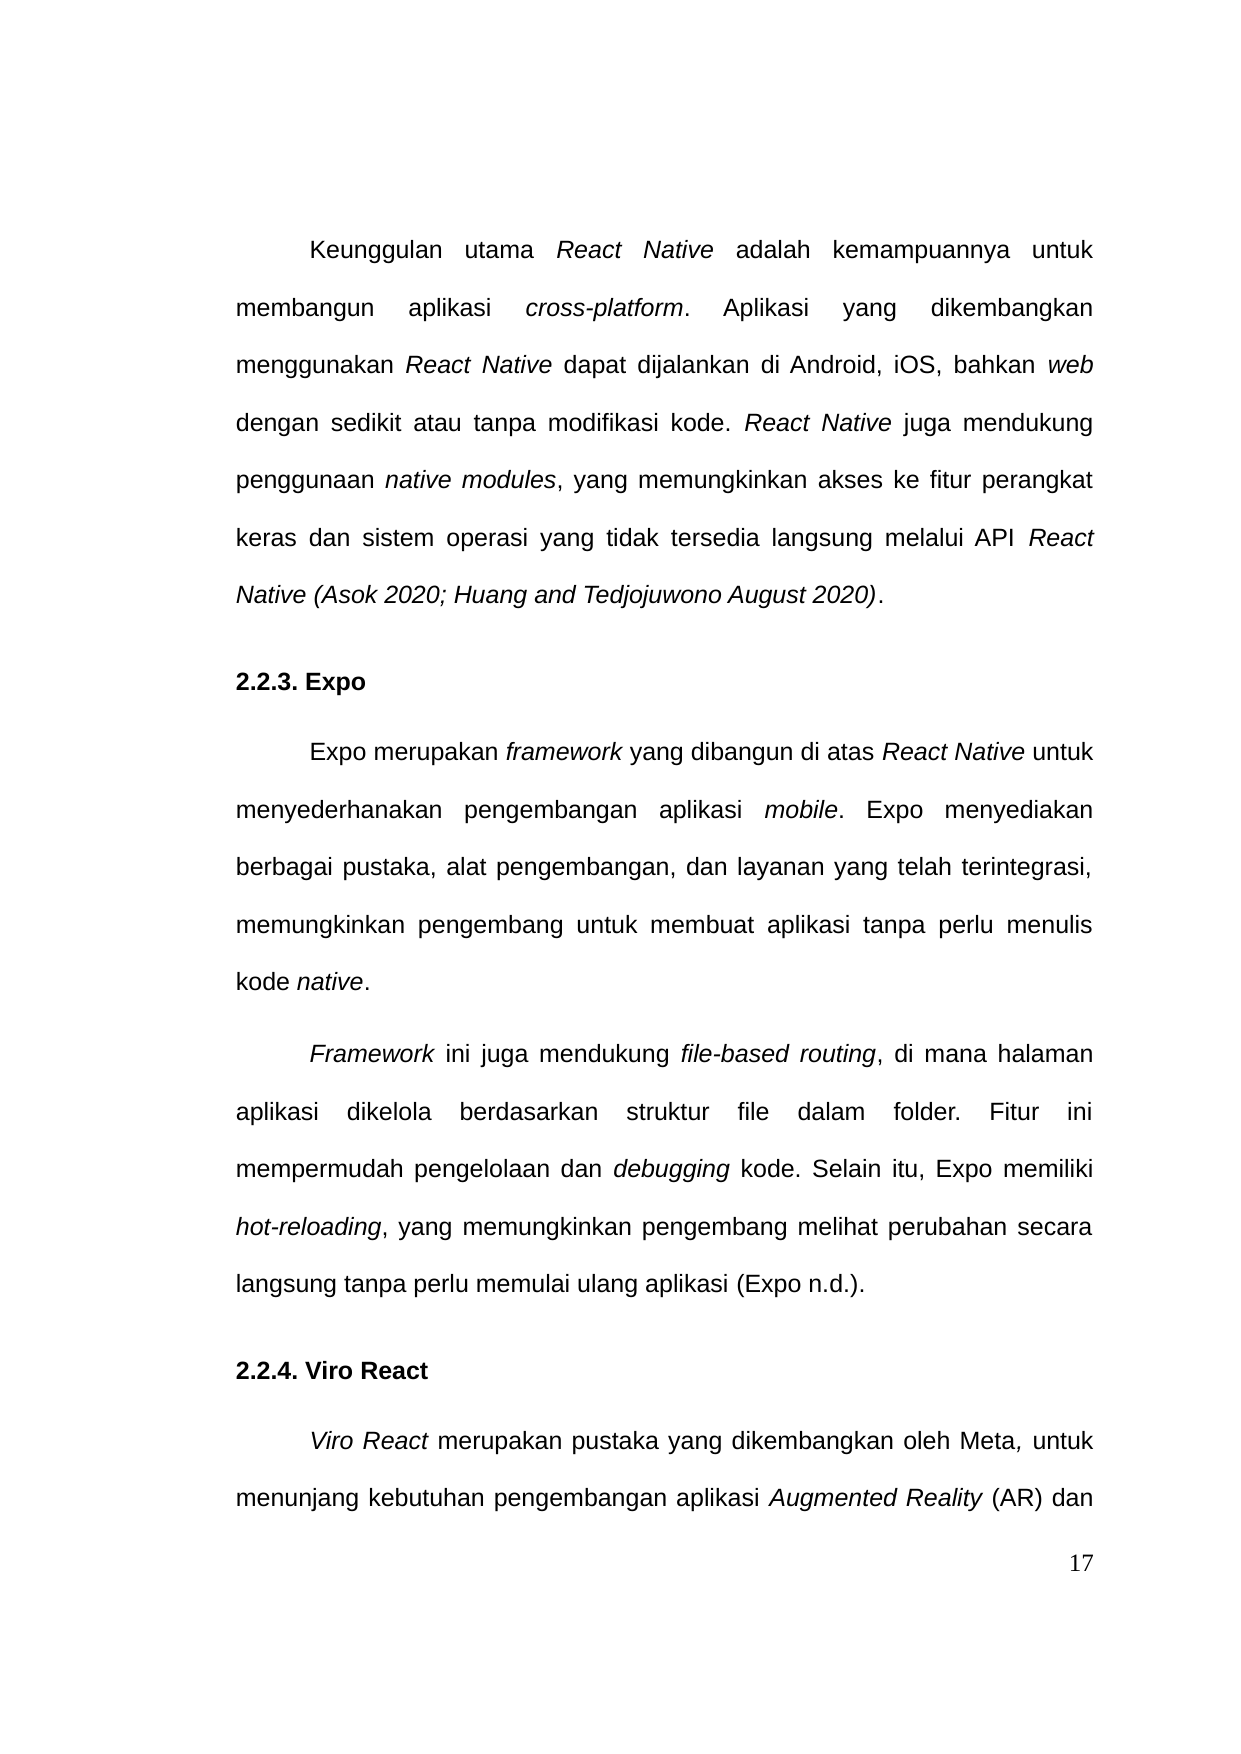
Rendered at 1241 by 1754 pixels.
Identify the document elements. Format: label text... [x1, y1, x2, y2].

text Framework ini juga mendukung file-based routing, di mana halaman aplikasi dikelola berdasarkan struktur file dalam folder. Fitur ini mempermudah pengelolaan dan debugging kode. Selain itu, Expo memiliki hot-reloading, yang memungkinkan pengembang melihat perubahan secara langsung tanpa perlu memulai ulang aplikasi (Expo n.d.). [236, 1039, 1093, 1298]
subtitle 2.2.4. Viro React [236, 1356, 1093, 1385]
text Expo merupakan framework yang dibangun di atas React Native untuk menyederhanakan pengembangan aplikasi mobile. Expo menyediakan berbagai pustaka, alat pengembangan, dan layanan yang telah terintegrasi, memungkinkan pengembang untuk membuat aplikasi tanpa perlu menulis kode native. [236, 737, 1093, 996]
text Keunggulan utama React Native adalah kemampuannya untuk membangun aplikasi cross-platform. Aplikasi yang dikembangkan menggunakan React Native dapat dijalankan di Android, iOS, bahkan web dengan sedikit atau tanpa modifikasi kode. React Native juga mendukung penggunaan native modules, yang memungkinkan akses ke fitur perangkat keras dan sistem operasi yang tidak tersedia langsung melalui API React Native (Asok 2020; Huang and Tedjojuwono August 2020). [236, 236, 1093, 609]
subtitle 2.2.3. Expo [236, 667, 1093, 696]
text Viro React merupakan pustaka yang dikembangkan oleh Meta, untuk menunjang kebutuhan pengembangan aplikasi Augmented Reality (AR) dan [236, 1426, 1093, 1512]
